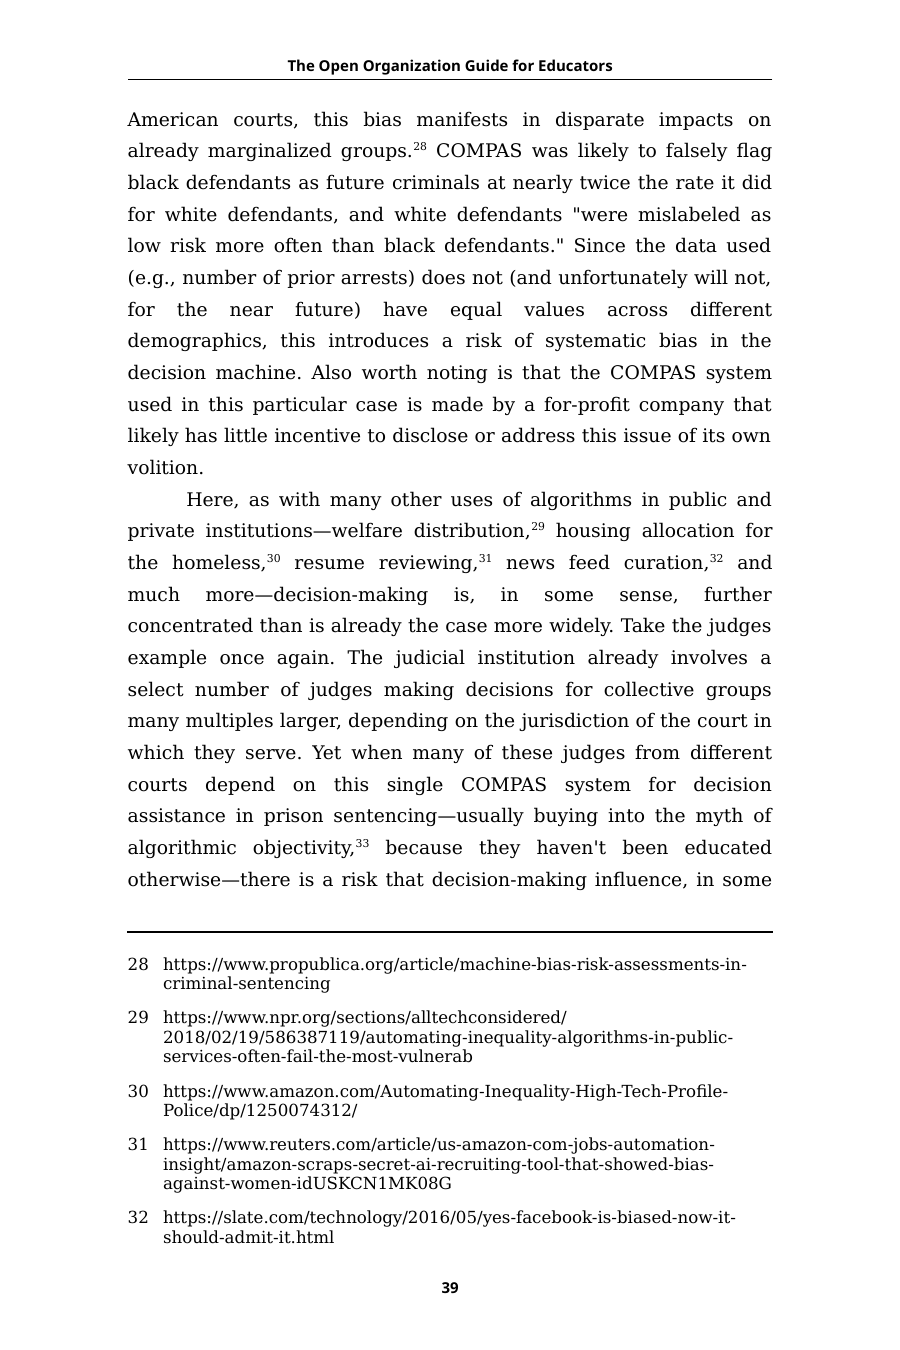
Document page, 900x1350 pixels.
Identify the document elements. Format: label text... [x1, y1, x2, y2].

text https://www.amazon.com/Automating-Inequality-High-Tech-Profile-Police/dp/1250074312/ [127, 1081, 772, 1120]
text https://www.reuters.com/article/us-amazon-com-jobs-automation-insight/amazon-scraps-secret-ai-recruiting-tool-that-showed-bias-against-women-idUSKCN1MK08G [127, 1135, 772, 1193]
text https://slate.com/technology/2016/05/yes-facebook-is-biased-now-it-should-admit-it.html [127, 1208, 772, 1247]
text Here, as with many other uses of algorithms in public and private institutions—welfare distribution, housing allocation for the homeless, resume reviewing, news feed curation, and much more—decision-making is, in some sense, further concentrated than is already the case more widely. Take the judges example once again. The judicial institution already involves a select number of judges making decisions for collective groups many multiples larger, depending on the jurisdiction of the court in which they serve. Yet when many of these judges from different courts depend on this single COMPAS system for decision assistance in prison sentencing—usually buying into the myth of algorithmic objectivity, because they haven't been educated otherwise—there is a risk that decision-making influence, in some [127, 489, 772, 891]
text https://www.npr.org/sections/alltechconsidered/2018/02/19/586387119/automating-inequality-algorithms-in-public-services-often-fail-the-most-vulnerab [127, 1008, 772, 1066]
text American courts, this bias manifests in disparate impacts on already marginalized groups. COMPAS was likely to falsely flag black defendants as future criminals at nearly twice the rate it did for white defendants, and white defendants "were mislabeled as low risk more often than black defendants." Since the data used (e.g., number of prior arrests) does not (and unfortunately will not, for the near future) have equal values across different demographics, this introduces a risk of systematic bias in the decision machine. Also worth noting is that the COMPAS system used in this particular case is made by a for-profit company that likely has little incentive to disclose or address this issue of its own volition. [127, 109, 772, 479]
text https://www.propublica.org/article/machine-bias-risk-assessments-in-criminal-sentencing [127, 954, 772, 993]
